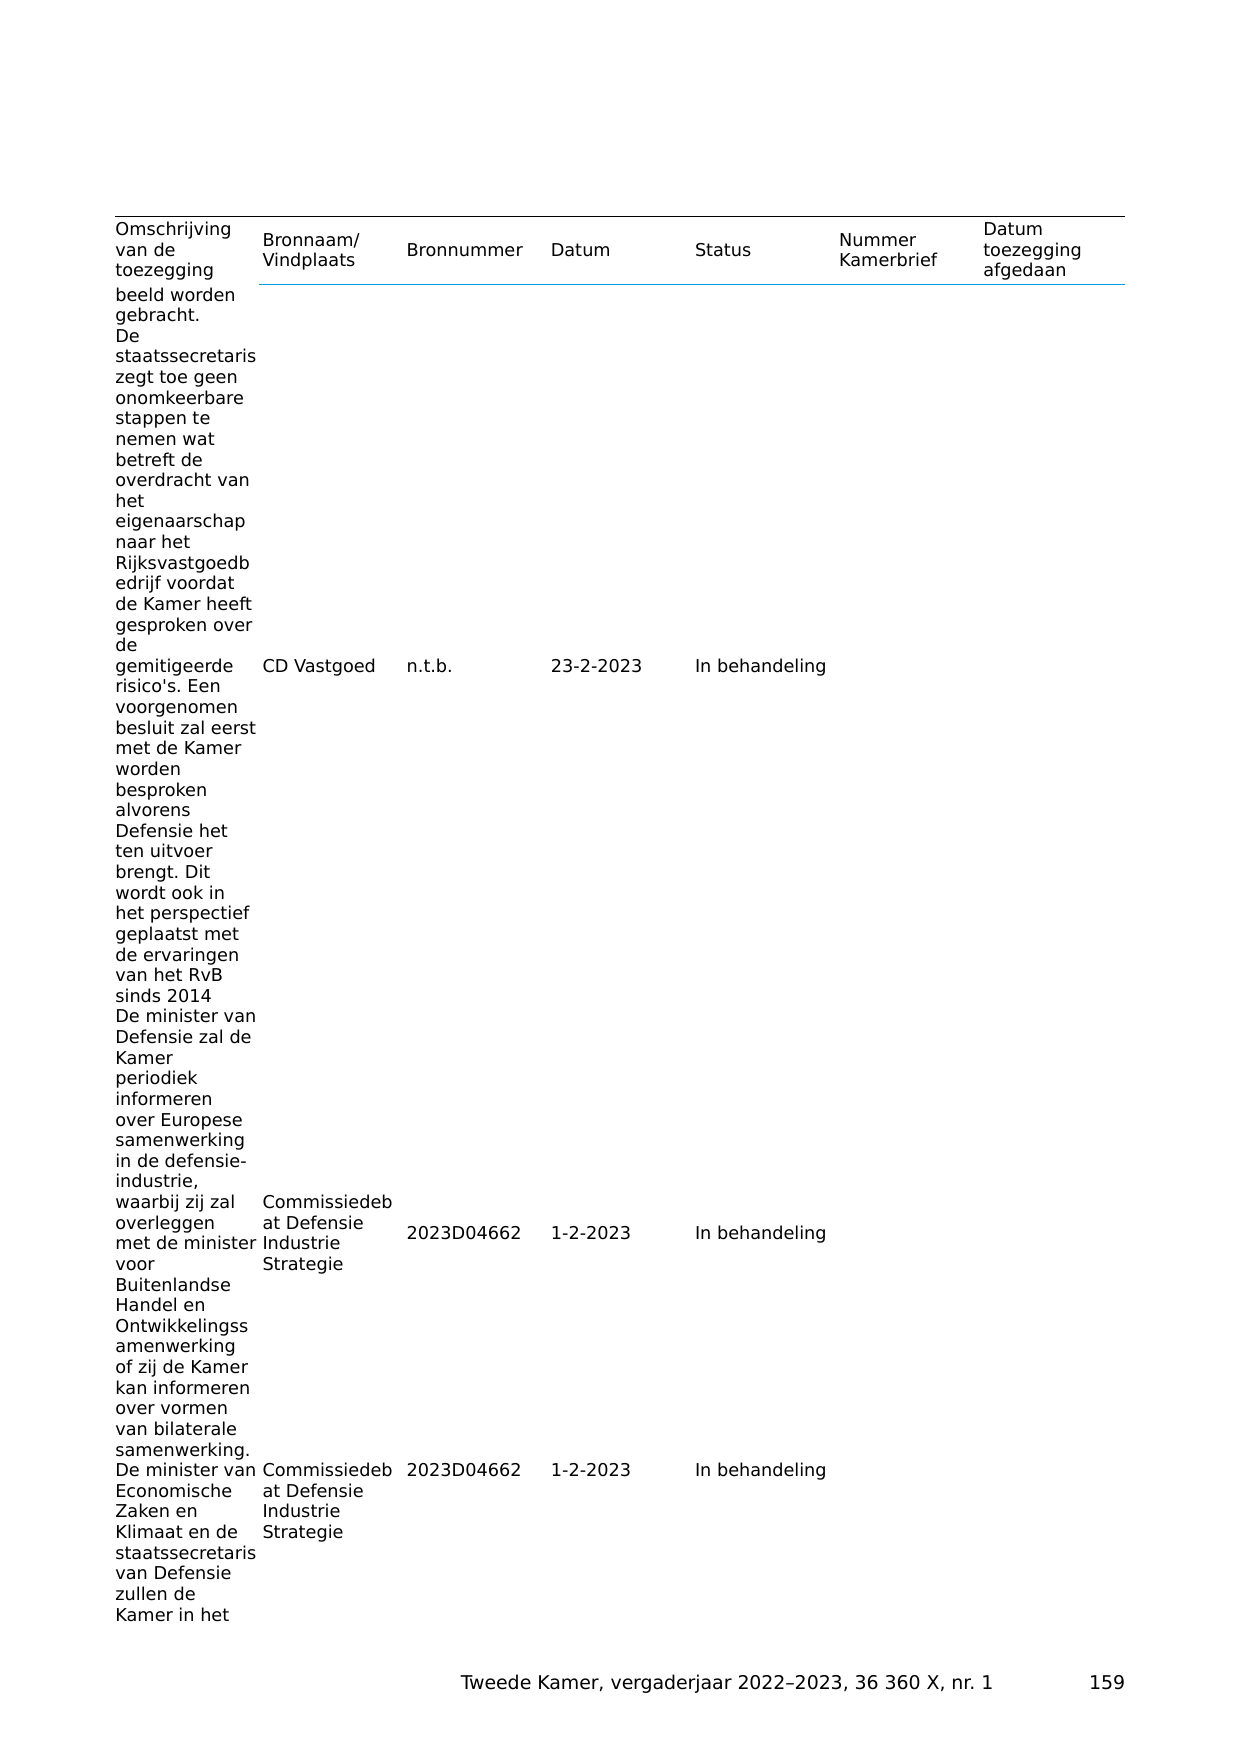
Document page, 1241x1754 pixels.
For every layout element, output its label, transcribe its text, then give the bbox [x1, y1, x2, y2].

table_cell 1-2-2023 [548, 1006, 692, 1460]
table_cell [692, 285, 836, 326]
table_cell n.t.b. [404, 326, 548, 1006]
table_cell Nummer Kamerbrief [836, 217, 980, 284]
table_cell In behandeling [692, 1006, 836, 1460]
table_cell [836, 285, 980, 326]
table_cell ​​De minister van Defensie zal de Kamer periodiek informeren over Europese samenwerking in de defensie-industrie, waarbij zij zal overleggen met de minister voor Buitenlandse Handel en Ontwikkelingssamenwerking of zij de Kamer kan informeren over vormen van bilaterale samenwerking. [115, 1006, 259, 1460]
table_cell [836, 1460, 980, 1625]
table_cell [548, 285, 692, 326]
table_cell Bronnummer [404, 217, 548, 284]
table_cell [980, 326, 1125, 1006]
table_cell [980, 285, 1125, 326]
table_header Tabel 50 Overzicht toezeggingen [115, 191, 1125, 216]
table_cell [259, 285, 403, 326]
table_cell Datum [548, 217, 692, 284]
table_cell [404, 285, 548, 326]
table_cell [836, 326, 980, 1006]
table_cell In behandeling [692, 326, 836, 1006]
table_cell Commissiedebat Defensie Industrie Strategie [259, 1006, 403, 1460]
table_cell 1-2-2023 [548, 1460, 692, 1625]
table_cell [836, 1006, 980, 1460]
table_cell CD Vastgoed [259, 326, 403, 1006]
table_cell In behandeling [692, 1460, 836, 1625]
table_cell Omschrijving van de toezegging [115, 217, 259, 284]
table_cell ​De staatssecretaris zegt toe geen onomkeerbare stappen te nemen wat betreft de overdracht van het eigenaarschap naar het Rijksvastgoedbedrijf voordat de Kamer heeft gesproken over de gemitigeerde risico's. Een voorgenomen besluit zal eerst met de Kamer worden besproken alvorens Defensie het ten uitvoer brengt. Dit wordt ook in het perspectief geplaatst met de ervaringen van het RvB sinds 2014 [115, 326, 259, 1006]
table_cell Bronnaam/ Vindplaats [259, 217, 403, 284]
table_cell 2023D04662 [404, 1460, 548, 1625]
table_cell 23-2-2023 [548, 326, 692, 1006]
table_cell Status [692, 217, 836, 284]
table_cell Commissiedebat Defensie Industrie Strategie [259, 1460, 403, 1625]
table_cell [980, 1006, 1125, 1460]
table_cell [980, 1460, 1125, 1625]
table_cell 2023D04662 [404, 1006, 548, 1460]
table_cell beeld worden gebracht. [115, 284, 259, 326]
table_cell Datum toezegging afgedaan [980, 217, 1125, 284]
table_cell ​De minister van Economische Zaken en Klimaat en de staatssecretaris van Defensie zullen de Kamer in het [115, 1460, 259, 1625]
